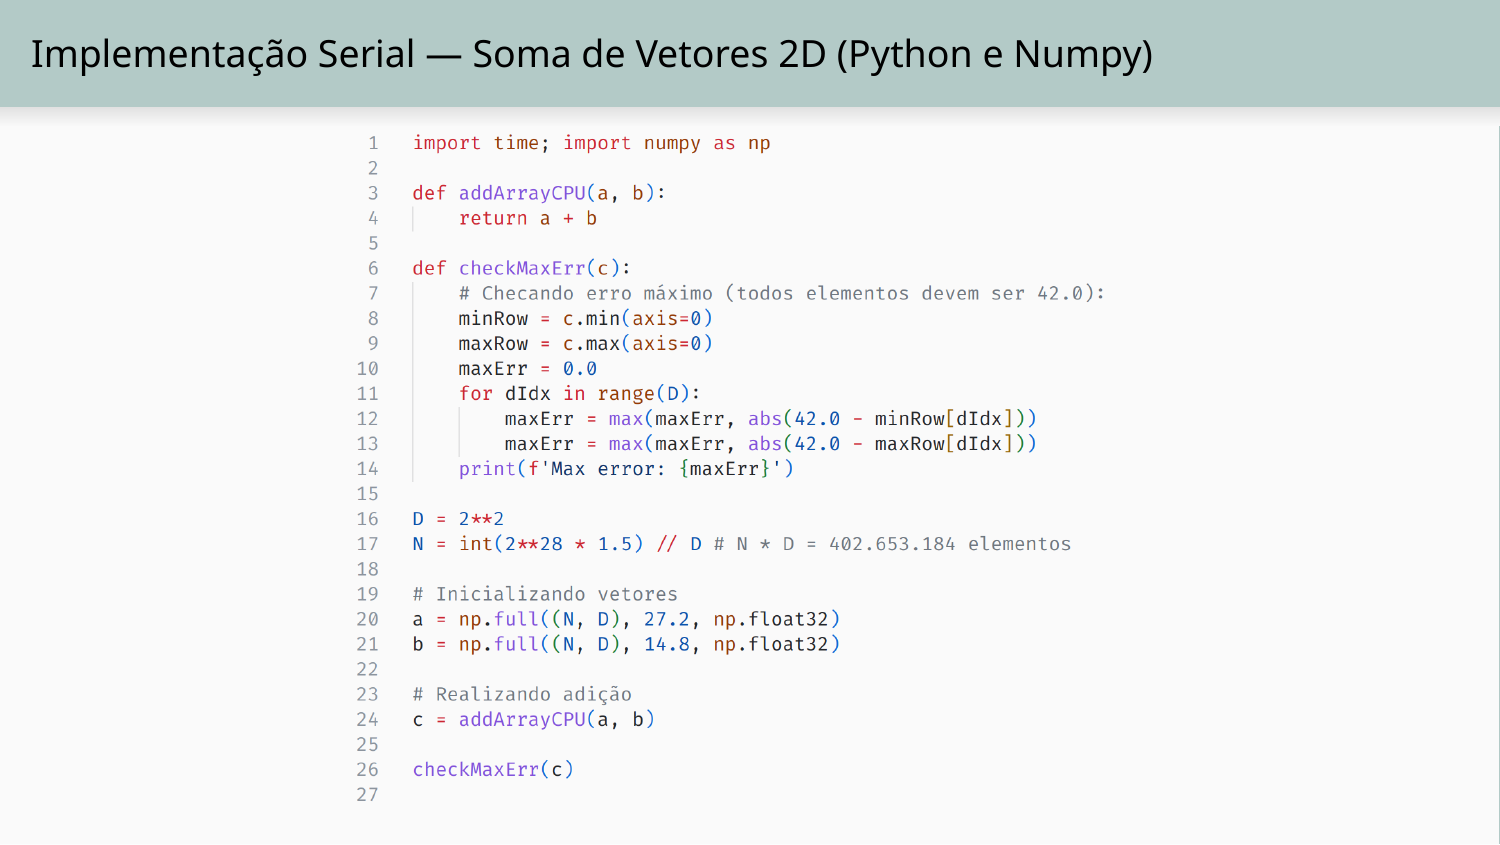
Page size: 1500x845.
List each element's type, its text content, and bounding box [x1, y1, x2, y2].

picture [349, 131, 1151, 807]
title Implementação Serial — Soma de Vetores 2D (Python e Numpy) [16, 2, 1464, 102]
